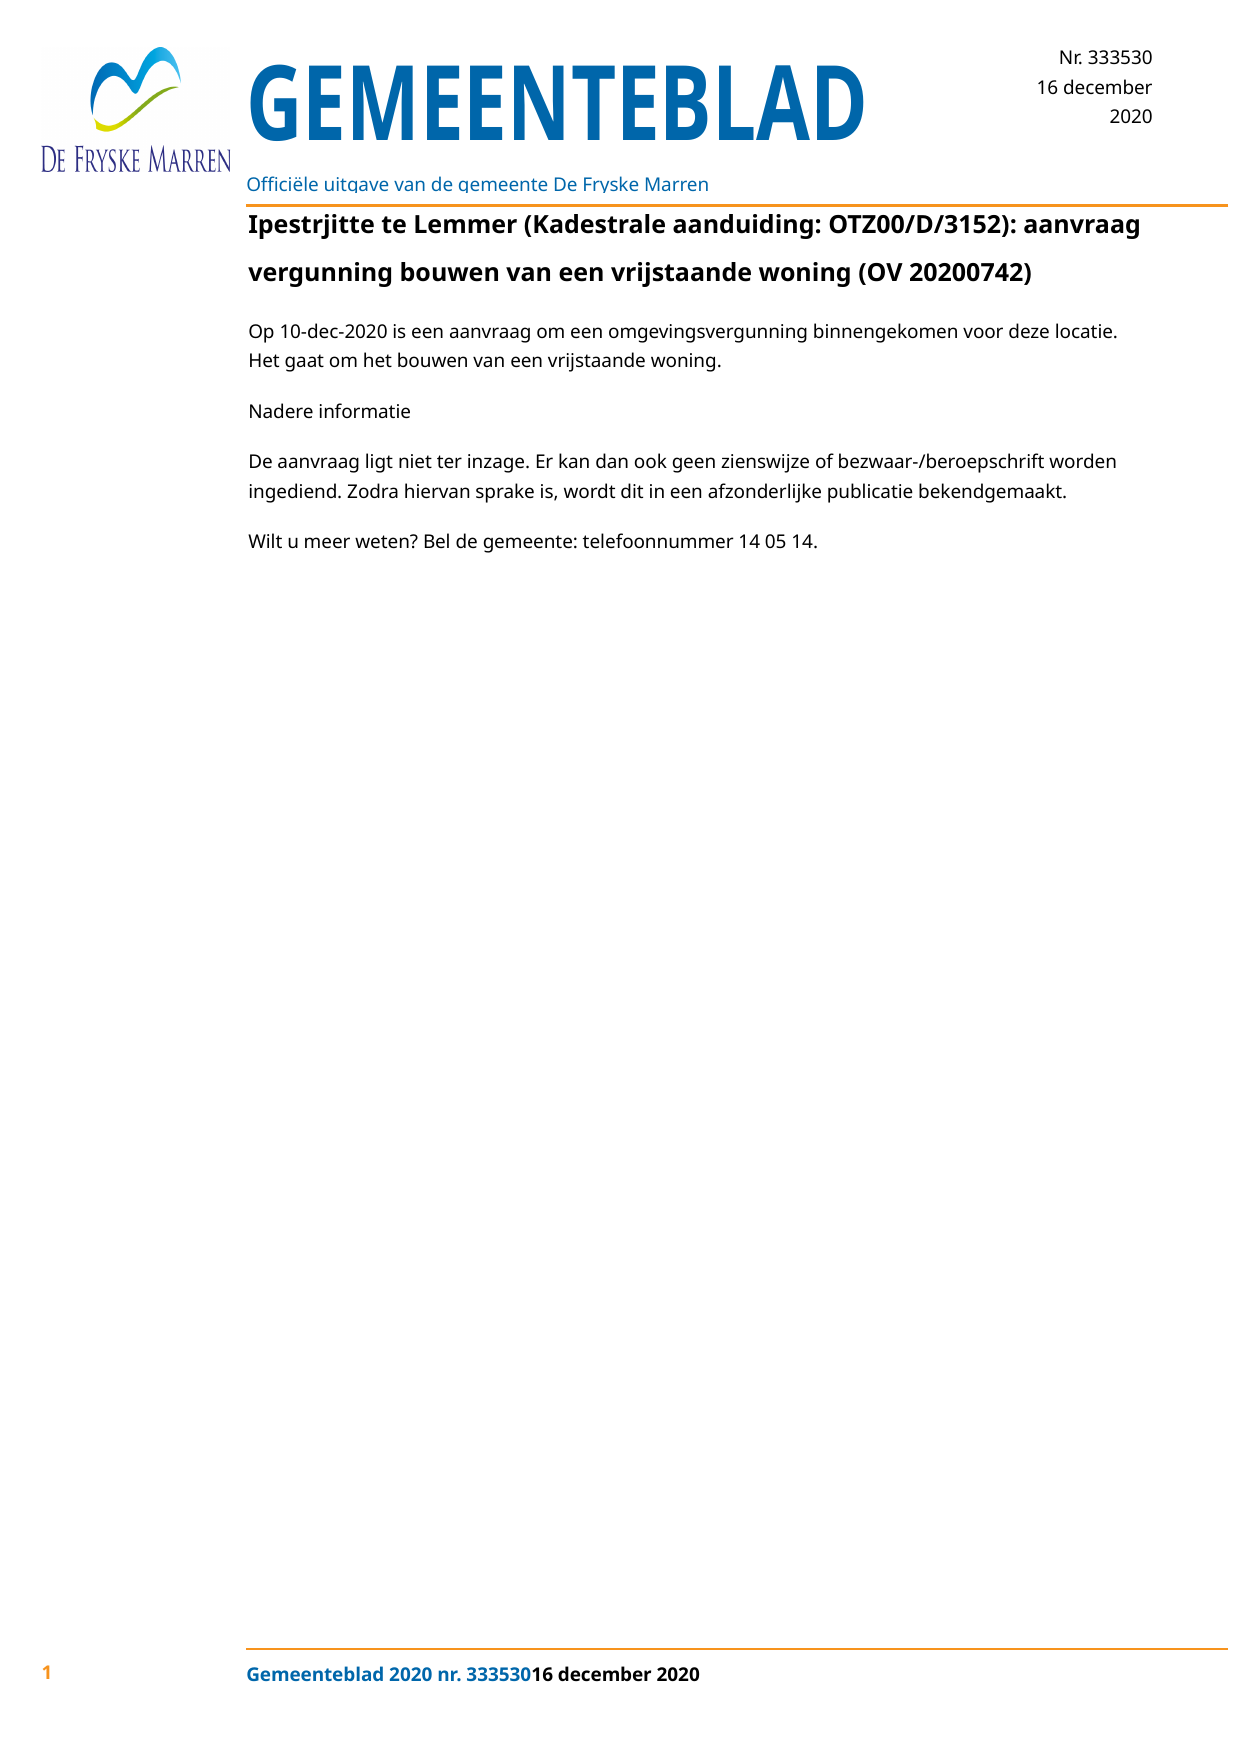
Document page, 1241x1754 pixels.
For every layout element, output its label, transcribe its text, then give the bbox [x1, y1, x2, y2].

picture [41, 47, 231, 172]
text Wilt u meer weten? Bel de gemeente: telefoonnummer 14 05 14. [248, 528, 1152, 554]
text Op 10-dec-2020 is een aanvraag om een omgevingsvergunning binnengekomen voor deze locatie. Het gaat om het bouwen van een vrijstaande woning. [248, 318, 1152, 373]
text De aanvraag ligt niet ter inzage. Er kan dan ook geen zienswijze of bezwaar-/beroepschrift worden ingediend. Zodra hiervan sprake is, wordt dit in een afzonderlijke publicatie bekendgemaakt. [248, 448, 1152, 504]
text Ipestrjitte te Lemmer (Kadestrale aanduiding: OTZ00/D/3152): aanvraag vergunning bouwen van een vrijstaande woning (OV 20200742) [248, 207, 1152, 288]
text Nadere informatie [248, 398, 1152, 424]
